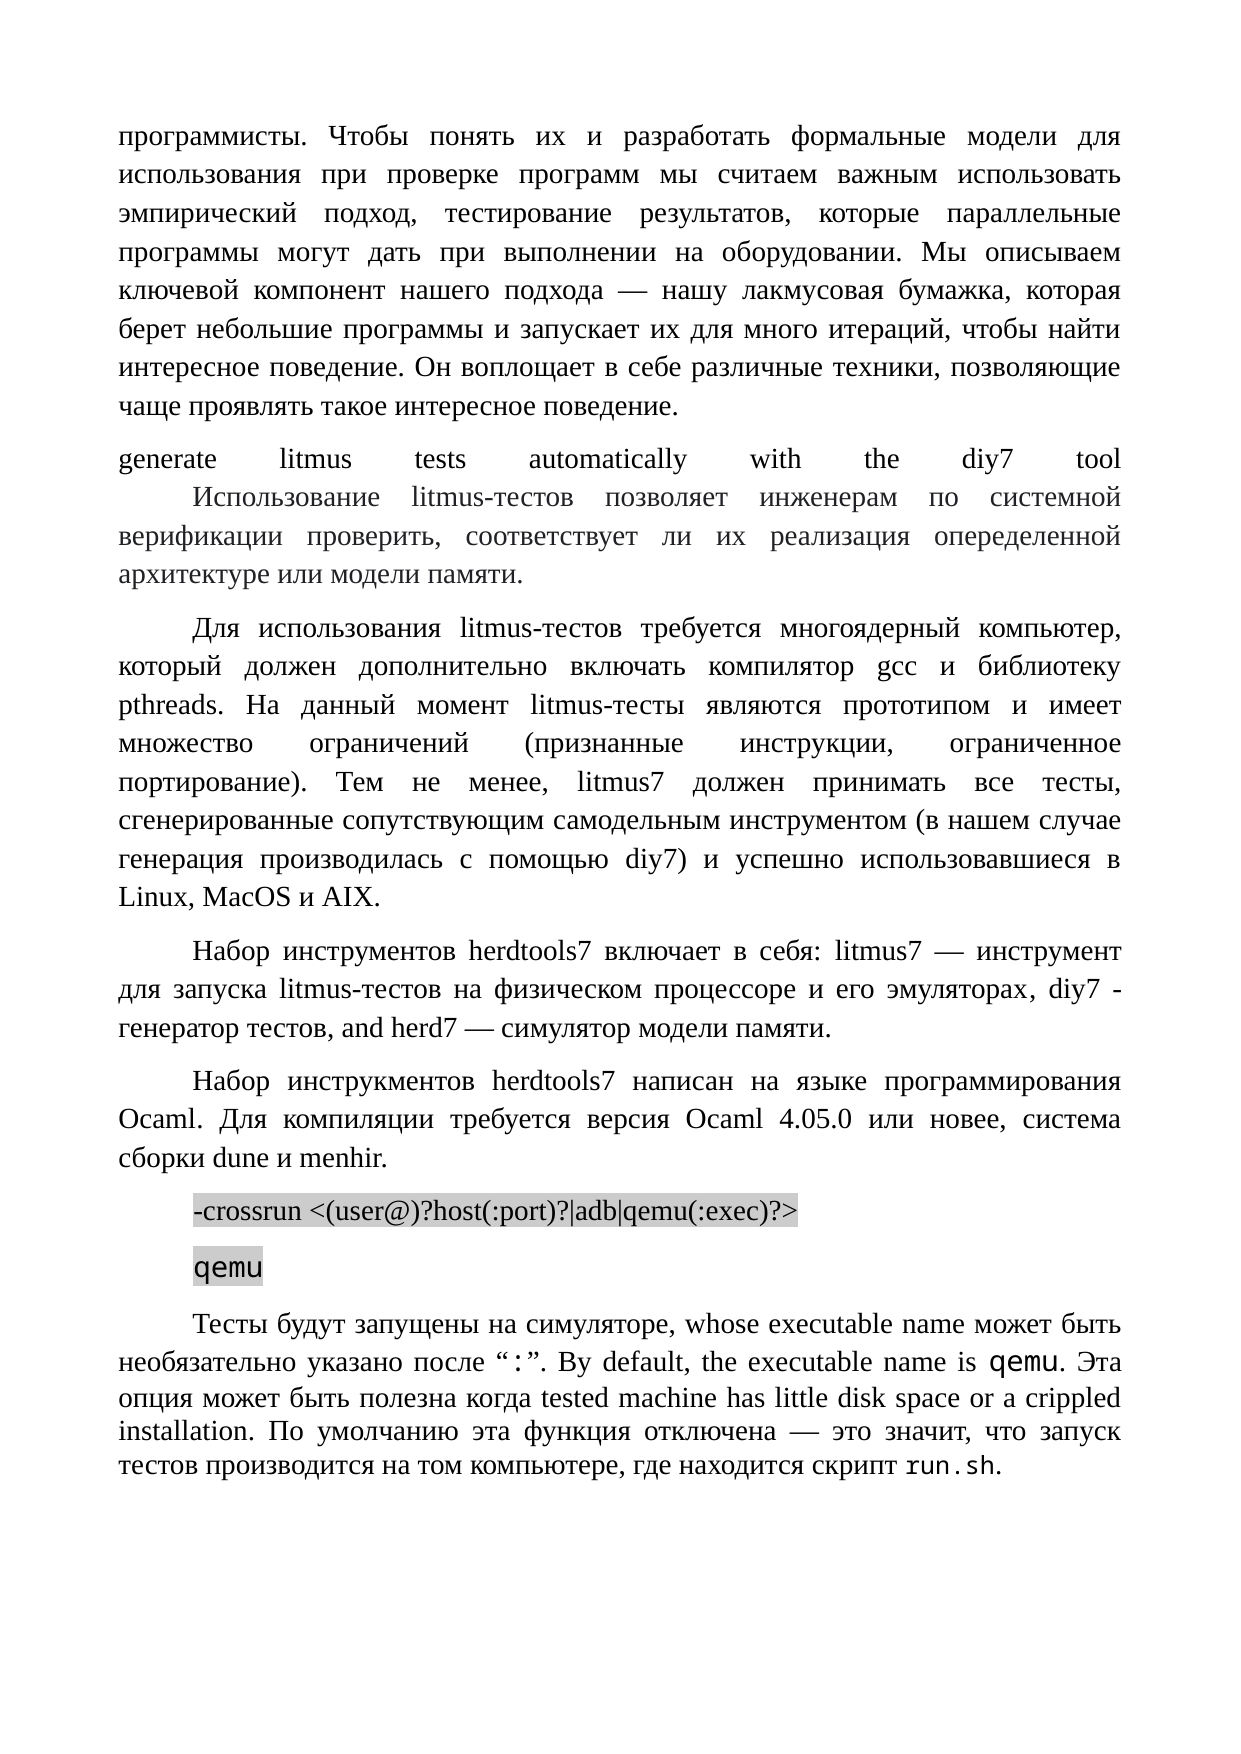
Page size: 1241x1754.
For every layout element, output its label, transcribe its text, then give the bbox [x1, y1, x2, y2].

list Тесты будут запущены на симуляторе, whose executable name может быть необязательно указано после “:”. By default, the executable name is qemu. Эта опция может быть полезна когда tested machine has little disk space or a crippled installation. По умолчанию эта функция отключена — это значит, что запуск тестов производится на том компьютере, где находится скрипт run.sh. [118, 1306, 1122, 1481]
text Набор инструкментов herdtools7 написан на языке программирования Ocaml. Для компиляции требуется версия Ocaml 4.05.0 или новее, система сборки dune и menhir. [118, 1063, 1122, 1173]
text generate litmus tests automatically with the diy7 tool Использование litmus-тестов позволяет инженерам по системной верификации проверить, соответствует ли их реализация опеределенной архитектуре или модели памяти. [118, 441, 1122, 590]
text Набор инструментов herdtools7 включает в себя: litmus7 — инструмент для запуска litmus-тестов на физическом процессоре и его эмуляторах, diy7 - генератор тестов, and herd7 — симулятор модели памяти. [118, 933, 1122, 1043]
subtitle qemu [193, 1246, 1122, 1286]
text программисты. Чтобы понять их и разработать формальные модели для использования при проверке программ мы считаем важным использовать эмпирический подход, тестирование результатов, которые параллельные программы могут дать при выполнении на оборудовании. Мы описываем ключевой компонент нашего подхода — нашу лакмусовая бумажка, которая берет небольшие программы и запускает их для много итераций, чтобы найти интересное поведение. Он воплощает в себе различные техники, позволяющие чаще проявлять такое интересное поведение. [118, 118, 1122, 421]
text Для использования litmus-тестов требуется многоядерный компьютер, который должен дополнительно включать компилятор gcc и библиотеку pthreads. На данный момент litmus-тесты являются прототипом и имеет множество ограничений (признанные инструкции, ограниченное портирование). Тем не менее, litmus7 должен принимать все тесты, сгенерированные сопутствующим самодельным инструментом (в нашем случае генерация производилась с помощью diy7) и успешно использовавшиеся в Linux, MacOS и AIX. [118, 610, 1122, 913]
text -crossrun <(user@)?host(:port)?|adb|qemu(:exec)?> [193, 1193, 1122, 1227]
